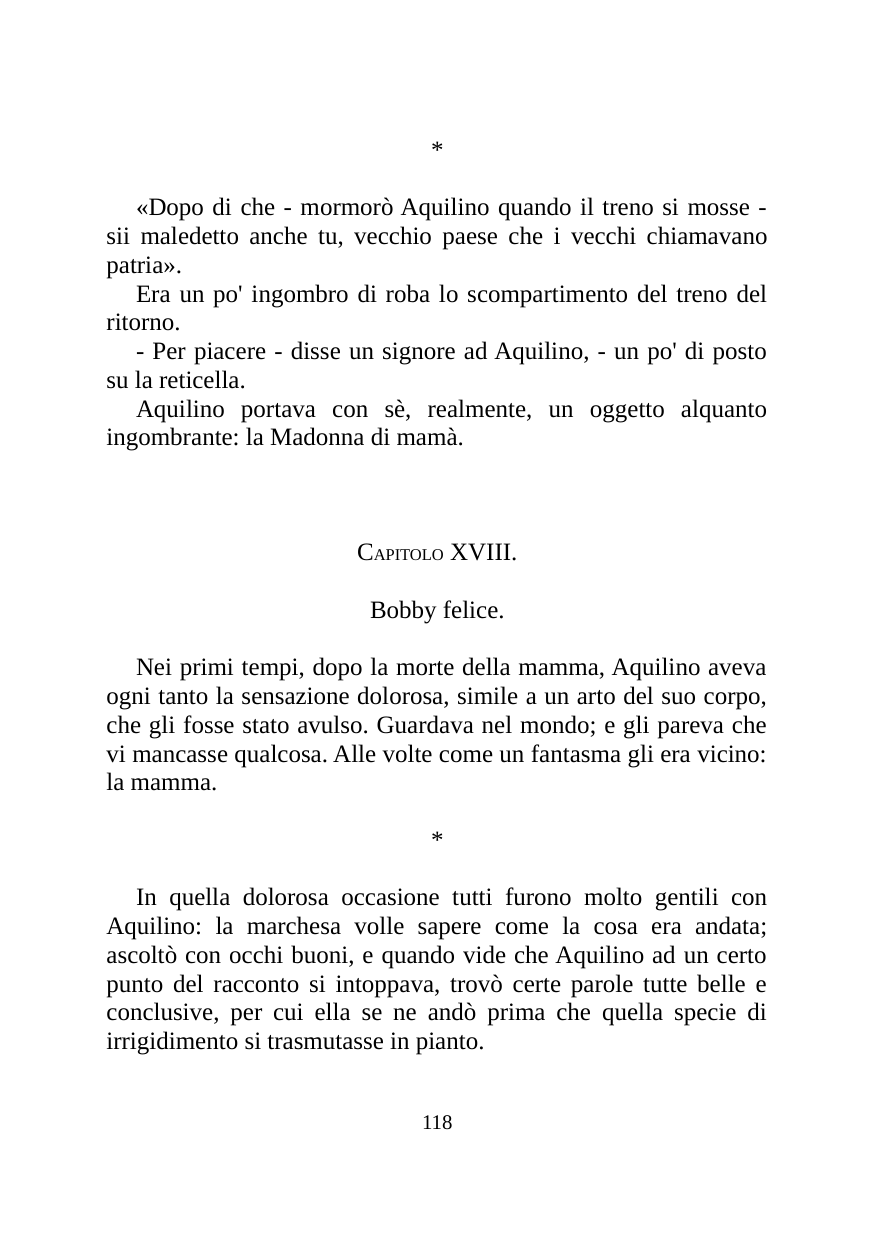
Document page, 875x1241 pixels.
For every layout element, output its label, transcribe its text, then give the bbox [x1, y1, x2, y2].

text Aquilino portava con sè, realmente, un oggetto alquanto ingombrante: la Madonna di mamà. [106, 394, 768, 451]
text - Per piacere - disse un signore ad Aquilino, - un po' di posto su la reticella. [106, 336, 768, 394]
text Bobby felice. [106, 595, 768, 624]
text Capitolo XVIII. [106, 537, 768, 566]
text * [106, 825, 768, 854]
text * [106, 135, 768, 164]
text Nei primi tempi, dopo la morte della mamma, Aquilino aveva ogni tanto la sensazione dolorosa, simile a un arto del suo corpo, che gli fosse stato avulso. Guardava nel mondo; e gli pareva che vi mancasse qualcosa. Alle volte come un fantasma gli era vicino: la mamma. [106, 652, 768, 796]
text Era un po' ingombro di roba lo scompartimento del treno del ritorno. [106, 279, 768, 336]
text In quella dolorosa occasione tutti furono molto gentili con Aquilino: la marchesa volle sapere come la cosa era andata; ascoltò con occhi buoni, e quando vide che Aquilino ad un certo punto del racconto si intoppava, trovò certe parole tutte belle e conclusive, per cui ella se ne andò prima che quella specie di irrigidimento si trasmutasse in pianto. [106, 882, 768, 1055]
text «Dopo di che - mormorò Aquilino quando il treno si mosse - sii maledetto anche tu, vecchio paese che i vecchi chiamavano patria». [106, 192, 768, 279]
